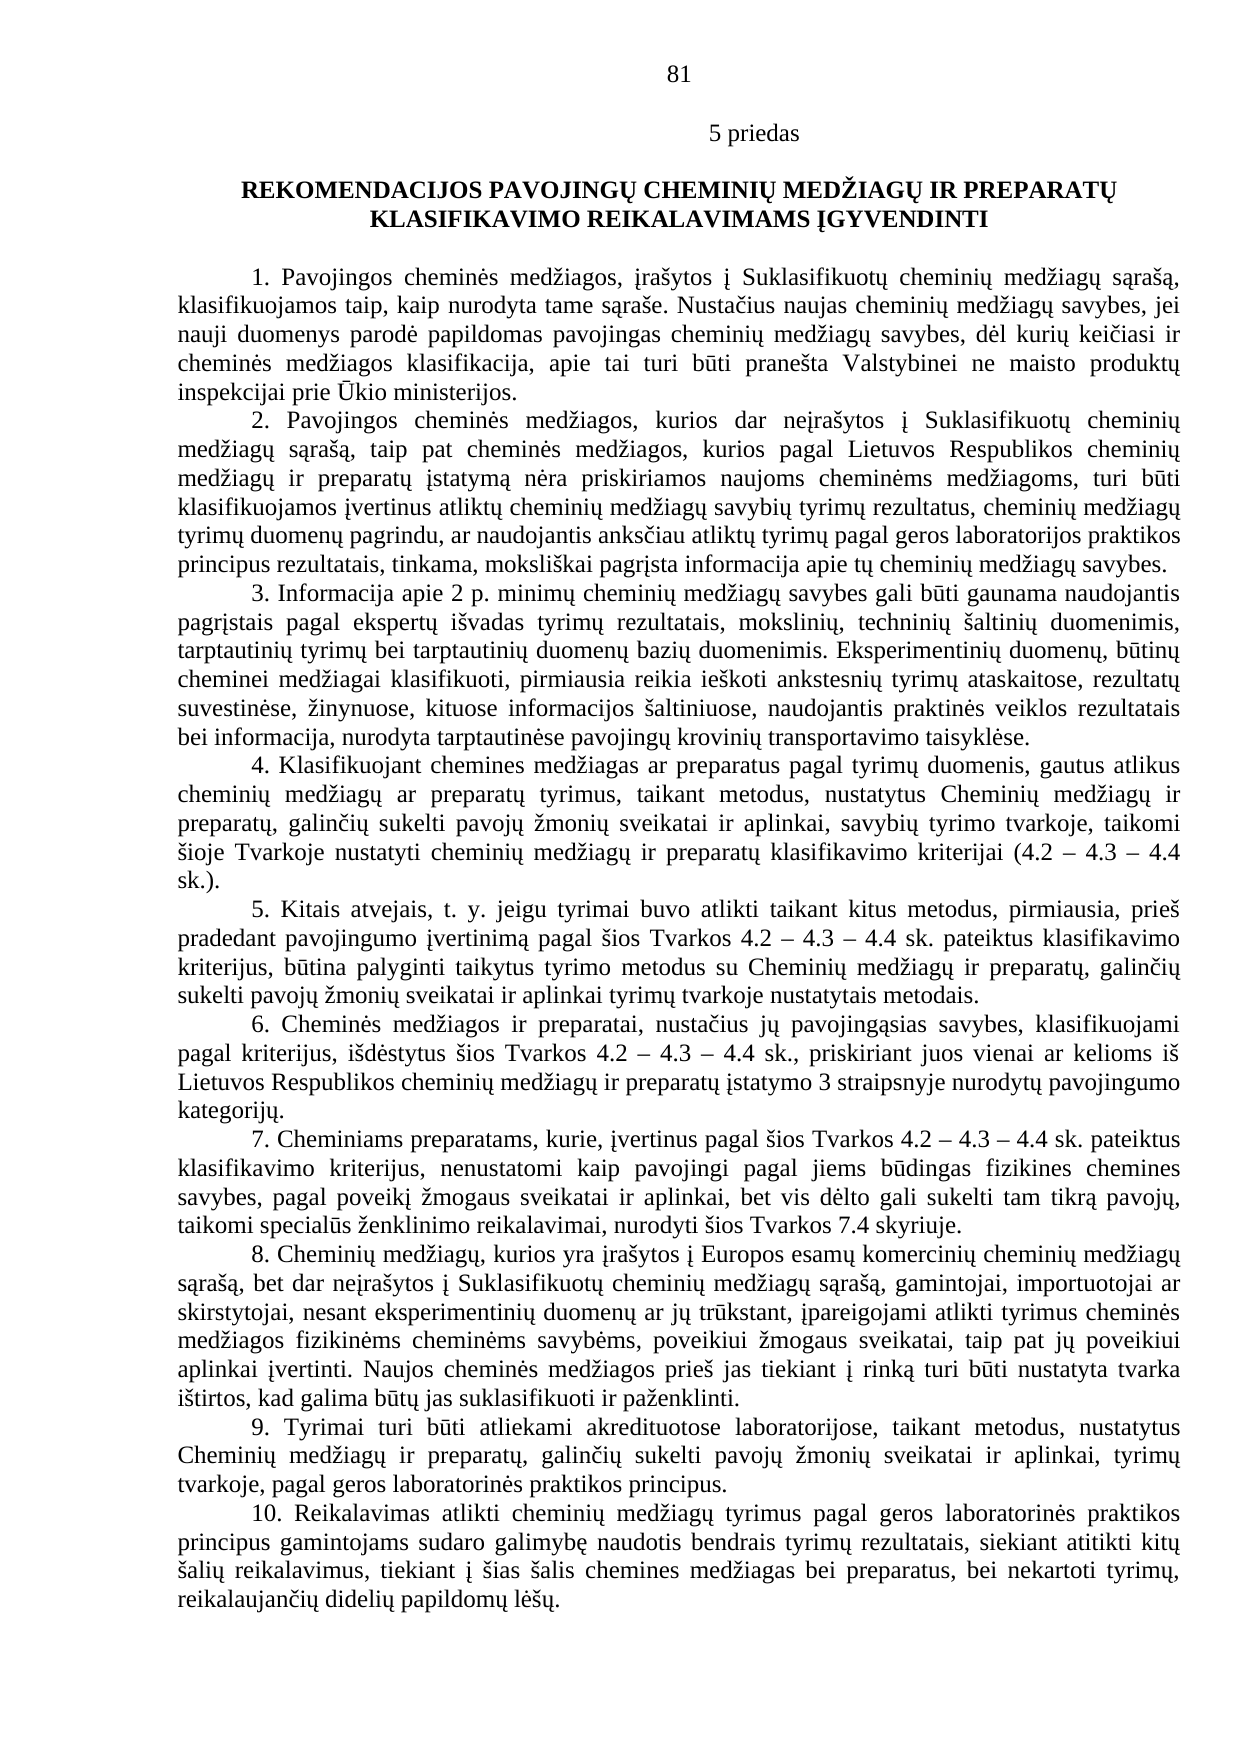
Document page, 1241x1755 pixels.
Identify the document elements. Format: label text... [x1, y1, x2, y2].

text 6. Cheminės medžiagos ir preparatai, nustačius jų pavojingąsias savybes, klasifikuojami pagal kriterijus, išdėstytus šios Tvarkos 4.2 – 4.3 – 4.4 sk., priskiriant juos vienai ar kelioms iš Lietuvos Respublikos cheminių medžiagų ir preparatų įstatymo 3 straipsnyje nurodytų pavojingumo kategorijų. [177, 1009, 1181, 1124]
text 9. Tyrimai turi būti atliekami akredituotose laboratorijose, taikant metodus, nustatytus Cheminių medžiagų ir preparatų, galinčių sukelti pavojų žmonių sveikatai ir aplinkai, tyrimų tvarkoje, pagal geros laboratorinės praktikos principus. [177, 1412, 1181, 1498]
text 8. Cheminių medžiagų, kurios yra įrašytos į Europos esamų komercinių cheminių medžiagų sąrašą, bet dar neįrašytos į Suklasifikuotų cheminių medžiagų sąrašą, gamintojai, importuotojai ar skirstytojai, nesant eksperimentinių duomenų ar jų trūkstant, įpareigojami atlikti tyrimus cheminės medžiagos fizikinėms cheminėms savybėms, poveikiui žmogaus sveikatai, taip pat jų poveikiui aplinkai įvertinti. Naujos cheminės medžiagos prieš jas tiekiant į rinką turi būti nustatyta tvarka ištirtos, kad galima būtų jas suklasifikuoti ir paženklinti. [177, 1239, 1181, 1412]
text REKOMENDACIJOS PAVOJINGŲ CHEMINIŲ MEDŽIAGŲ IR PREPARATŲ KLASIFIKAVIMO REIKALAVIMAMS ĮGYVENDINTI [177, 176, 1181, 233]
text 4. Klasifikuojant chemines medžiagas ar preparatus pagal tyrimų duomenis, gautus atlikus cheminių medžiagų ar preparatų tyrimus, taikant metodus, nustatytus Cheminių medžiagų ir preparatų, galinčių sukelti pavojų žmonių sveikatai ir aplinkai, savybių tyrimo tvarkoje, taikomi šioje Tvarkoje nustatyti cheminių medžiagų ir preparatų klasifikavimo kriterijai (4.2 – 4.3 – 4.4 sk.). [177, 751, 1181, 894]
text 10. Reikalavimas atlikti cheminių medžiagų tyrimus pagal geros laboratorinės praktikos principus gamintojams sudaro galimybę naudotis bendrais tyrimų rezultatais, siekiant atitikti kitų šalių reikalavimus, tiekiant į šias šalis chemines medžiagas bei preparatus, bei nekartoti tyrimų, reikalaujančių didelių papildomų lėšų. [177, 1498, 1181, 1613]
text 2. Pavojingos cheminės medžiagos, kurios dar neįrašytos į Suklasifikuotų cheminių medžiagų sąrašą, taip pat cheminės medžiagos, kurios pagal Lietuvos Respublikos cheminių medžiagų ir preparatų įstatymą nėra priskiriamos naujoms cheminėms medžiagoms, turi būti klasifikuojamos įvertinus atliktų cheminių medžiagų savybių tyrimų rezultatus, cheminių medžiagų tyrimų duomenų pagrindu, ar naudojantis anksčiau atliktų tyrimų pagal geros laboratorijos praktikos principus rezultatais, tinkama, moksliškai pagrįsta informacija apie tų cheminių medžiagų savybes. [177, 406, 1181, 578]
text 5. Kitais atvejais, t. y. jeigu tyrimai buvo atlikti taikant kitus metodus, pirmiausia, prieš pradedant pavojingumo įvertinimą pagal šios Tvarkos 4.2 – 4.3 – 4.4 sk. pateiktus klasifikavimo kriterijus, būtina palyginti taikytus tyrimo metodus su Cheminių medžiagų ir preparatų, galinčių sukelti pavojų žmonių sveikatai ir aplinkai tyrimų tvarkoje nustatytais metodais. [177, 894, 1181, 1009]
text 3. Informacija apie 2 p. minimų cheminių medžiagų savybes gali būti gaunama naudojantis pagrįstais pagal ekspertų išvadas tyrimų rezultatais, mokslinių, techninių šaltinių duomenimis, tarptautinių tyrimų bei tarptautinių duomenų bazių duomenimis. Eksperimentinių duomenų, būtinų cheminei medžiagai klasifikuoti, pirmiausia reikia ieškoti ankstesnių tyrimų ataskaitose, rezultatų suvestinėse, žinynuose, kituose informacijos šaltiniuose, naudojantis praktinės veiklos rezultatais bei informacija, nurodyta tarptautinėse pavojingų krovinių transportavimo taisyklėse. [177, 578, 1181, 751]
text 1. Pavojingos cheminės medžiagos, įrašytos į Suklasifikuotų cheminių medžiagų sąrašą, klasifikuojamos taip, kaip nurodyta tame sąraše. Nustačius naujas cheminių medžiagų savybes, jei nauji duomenys parodė papildomas pavojingas cheminių medžiagų savybes, dėl kurių keičiasi ir cheminės medžiagos klasifikacija, apie tai turi būti pranešta Valstybinei ne maisto produktų inspekcijai prie Ūkio ministerijos. [177, 262, 1181, 406]
text 5 priedas [177, 118, 1181, 147]
text 7. Cheminiams preparatams, kurie, įvertinus pagal šios Tvarkos 4.2 – 4.3 – 4.4 sk. pateiktus klasifikavimo kriterijus, nenustatomi kaip pavojingi pagal jiems būdingas fizikines chemines savybes, pagal poveikį žmogaus sveikatai ir aplinkai, bet vis dėlto gali sukelti tam tikrą pavojų, taikomi specialūs ženklinimo reikalavimai, nurodyti šios Tvarkos 7.4 skyriuje. [177, 1124, 1181, 1239]
